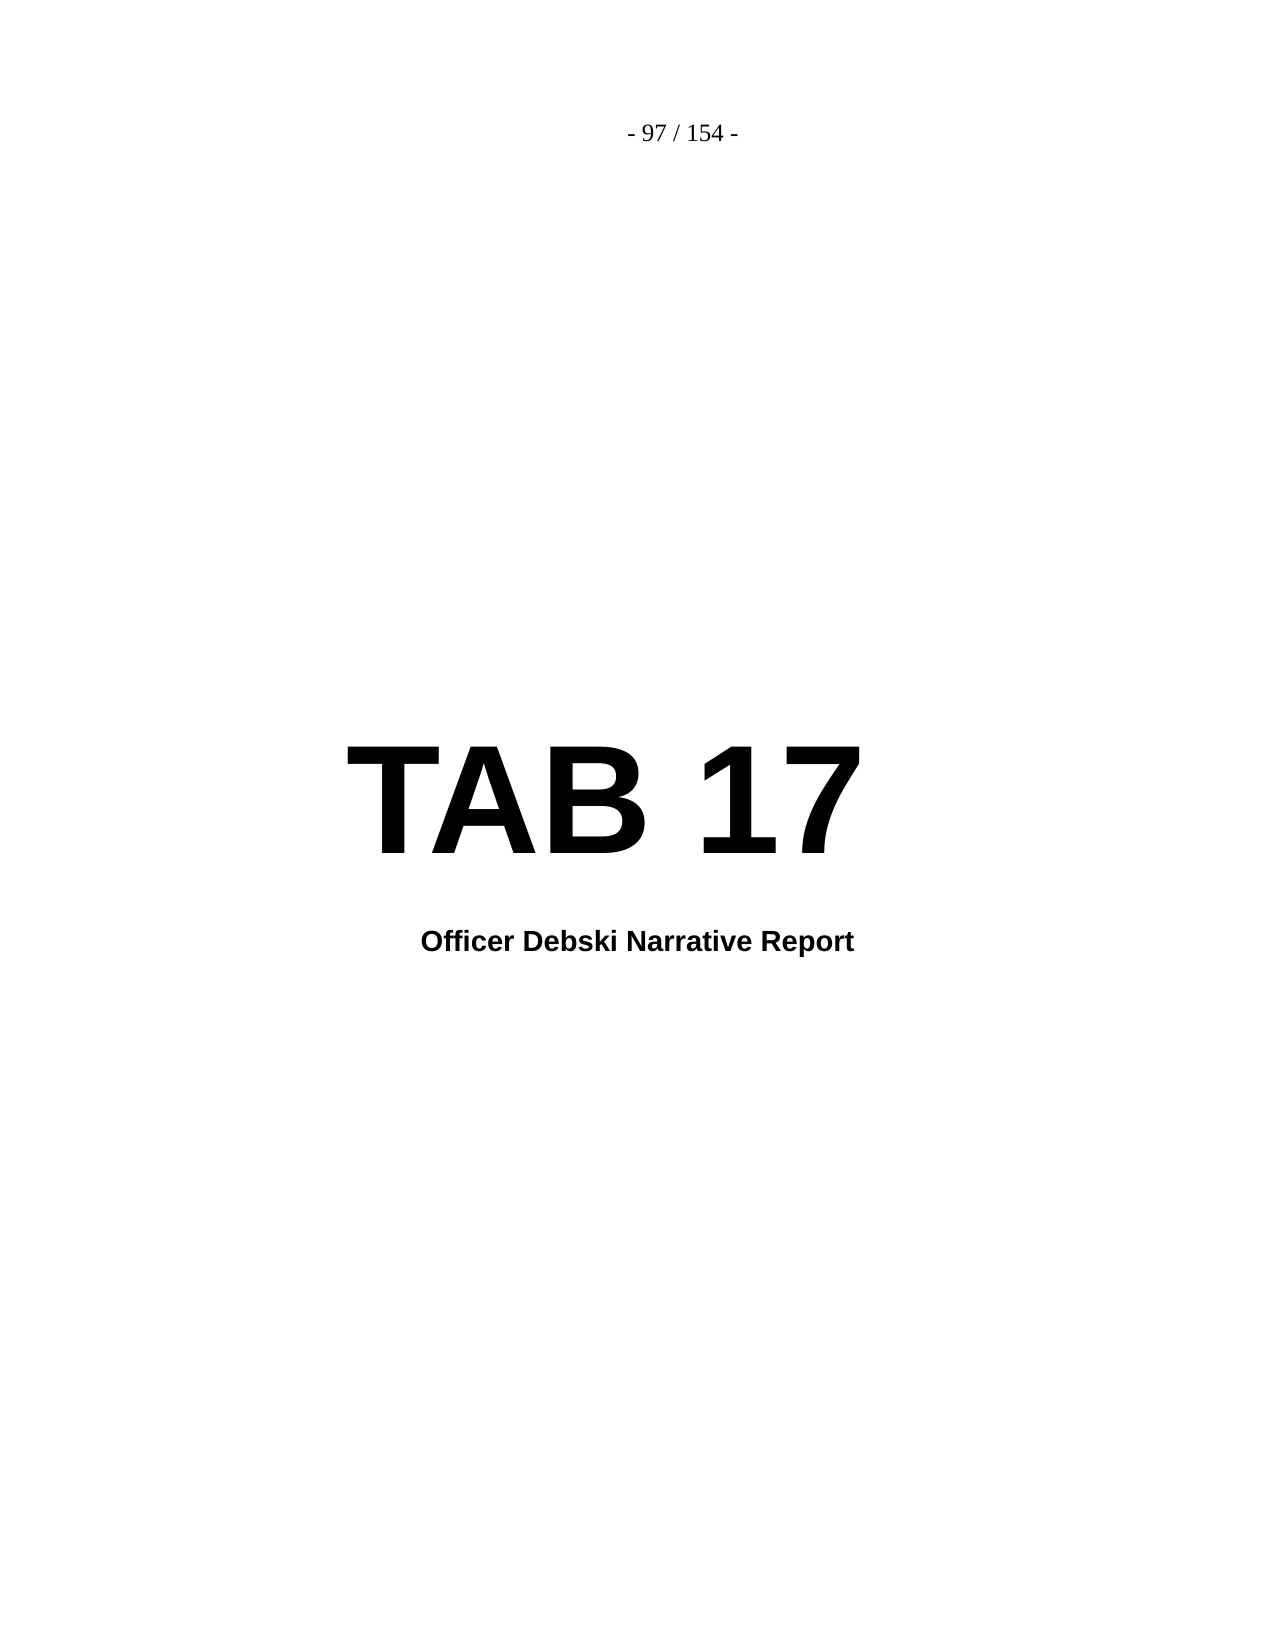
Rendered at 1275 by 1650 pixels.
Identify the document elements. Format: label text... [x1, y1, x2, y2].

subtitle Officer Debski Narrative Report [118, 924, 1157, 957]
